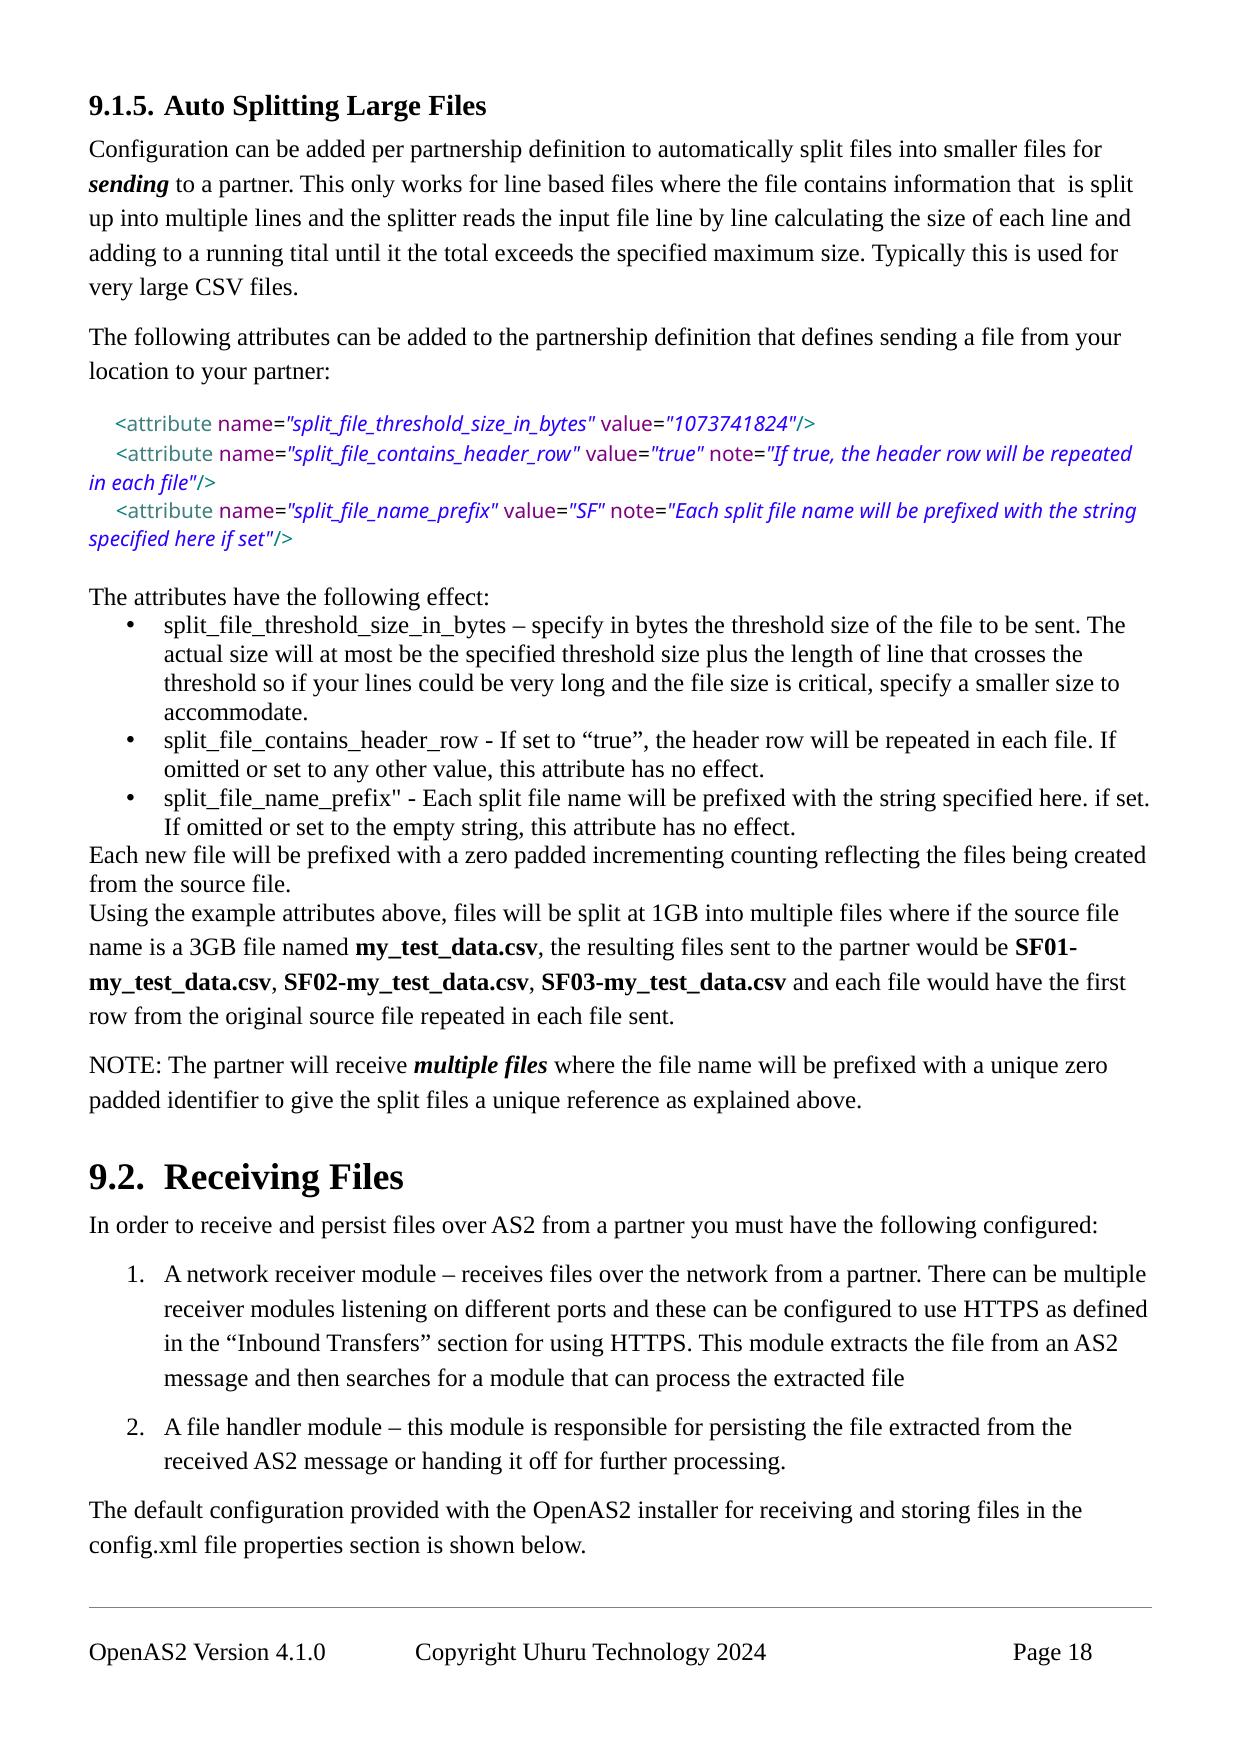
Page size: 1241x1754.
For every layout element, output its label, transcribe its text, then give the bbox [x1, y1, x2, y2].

text The following attributes can be added to the partnership definition that defines sending a file from your location to your partner: [88, 322, 1152, 385]
text Configuration can be added per partnership definition to automatically split files into smaller files for sending to a partner. This only works for line based files where the file contains information that is split up into multiple lines and the splitter reads the input file line by line calculating the size of each line and adding to a running tital until it the total exceeds the specified maximum size. Typically this is used for very large CSV files. [88, 134, 1152, 301]
list split_file_threshold_size_in_bytes – specify in bytes the threshold size of the file to be sent. The actual size will at most be the specified threshold size plus the length of line that crosses the threshold so if your lines could be very long and the file size is critical, specify a smaller size to accommodate. [126, 610, 1152, 725]
text In order to receive and persist files over AS2 from a partner you must have the following configured: [88, 1210, 1152, 1239]
subtitle Auto Splitting Large Files [88, 88, 1152, 122]
list A network receiver module – receives files over the network from a partner. There can be multiple receiver modules listening on different ports and these can be configured to use HTTPS as defined in the “Inbound Transfers” section for using HTTPS. This module extracts the file from an AS2 message and then searches for a module that can process the extracted file [126, 1259, 1152, 1392]
text <attribute name="split_file_contains_header_row" value="true" note="If true, the header row will be repeated in each file"/> [88, 439, 1152, 496]
list A file handler module – this module is responsible for persisting the file extracted from the received AS2 message or handing it off for further processing. [126, 1412, 1152, 1475]
text The attributes have the following effect: [88, 582, 1152, 610]
list split_file_name_prefix" - Each split file name will be prefixed with the string specified here. if set. If omitted or set to the empty string, this attribute has no effect. [126, 783, 1152, 840]
text <attribute name="split_file_threshold_size_in_bytes" value="1073741824"/> [88, 405, 1152, 439]
text The default configuration provided with the OpenAS2 installer for receiving and storing files in the config.xml file properties section is shown below. [88, 1496, 1152, 1559]
text <attribute name="split_file_name_prefix" value="SF" note="Each split file name will be prefixed with the string specified here if set"/> [88, 496, 1152, 553]
subtitle Receiving Files [88, 1155, 1152, 1198]
text Each new file will be prefixed with a zero padded incrementing counting reflecting the files being created from the source file. [88, 840, 1152, 898]
text Using the example attributes above, files will be split at 1GB into multiple files where if the source file name is a 3GB file named my_test_data.csv, the resulting files sent to the partner would be SF01-my_test_data.csv, SF02-my_test_data.csv, SF03-my_test_data.csv and each file would have the first row from the original source file repeated in each file sent. [88, 898, 1152, 1030]
text NOTE: The partner will receive multiple files where the file name will be prefixed with a unique zero padded identifier to give the split files a unique reference as explained above. [88, 1050, 1152, 1114]
list split_file_contains_header_row - If set to “true”, the header row will be repeated in each file. If omitted or set to any other value, this attribute has no effect. [126, 725, 1152, 783]
